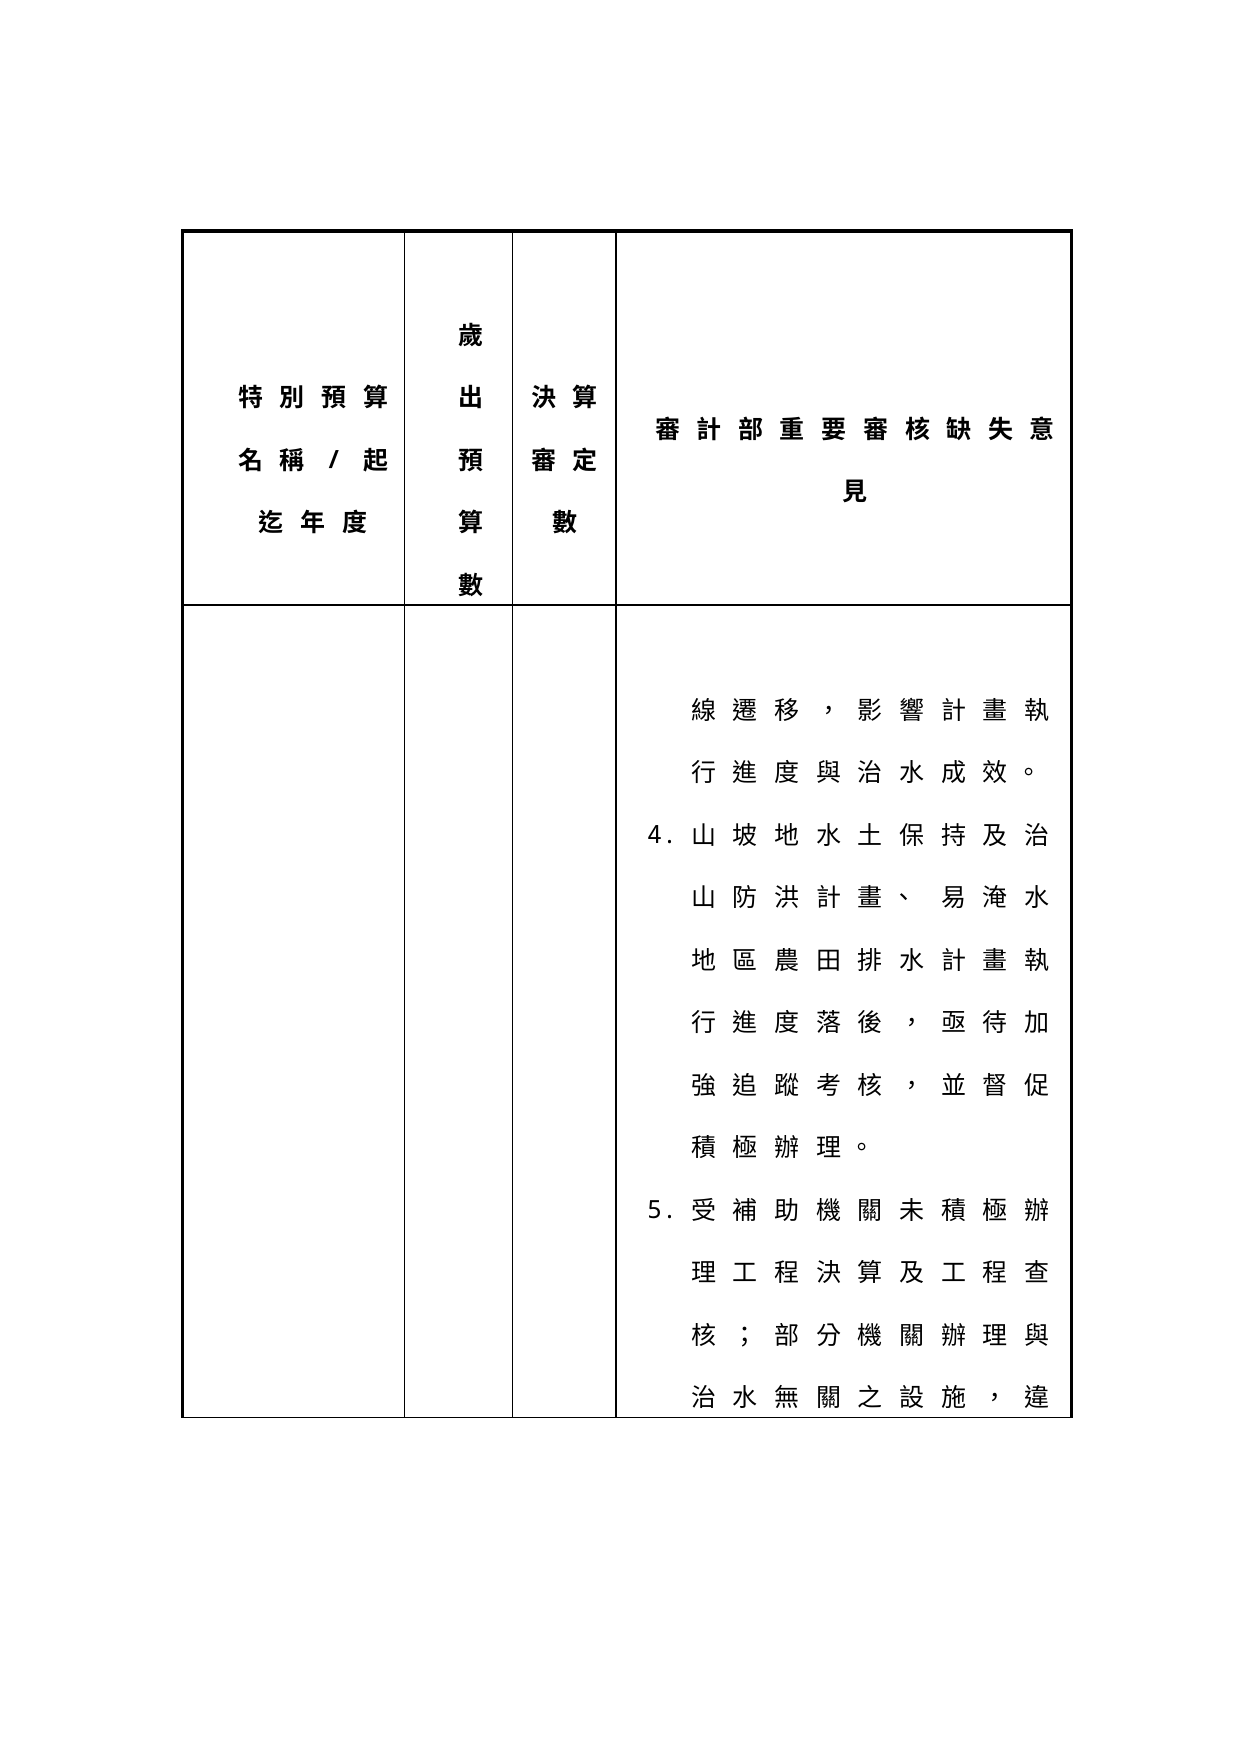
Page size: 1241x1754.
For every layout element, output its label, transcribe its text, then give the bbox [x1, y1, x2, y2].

table_header 歲出預算數 [405, 233, 512, 604]
table_cell [513, 606, 615, 1417]
table_cell [184, 606, 404, 1417]
table_cell [405, 606, 512, 1417]
table_cell 線遷移，影響計畫執行進度與治水成效。 4.山坡地水土保持及治山防洪計畫、易淹水地區農田排水計畫執行進度落後，亟待加強追蹤考核，並督促積極辦理。 5.受補助機關未積極辦理工程決算及工程查核；部分機關辦理與治水無關之設施，違 [617, 606, 1070, 1417]
table_header 特別預算名稱/起迄年度 [184, 233, 404, 604]
table_header 決算審定數 [513, 233, 615, 604]
table_header 審計部重要審核缺失意見 [617, 233, 1070, 604]
